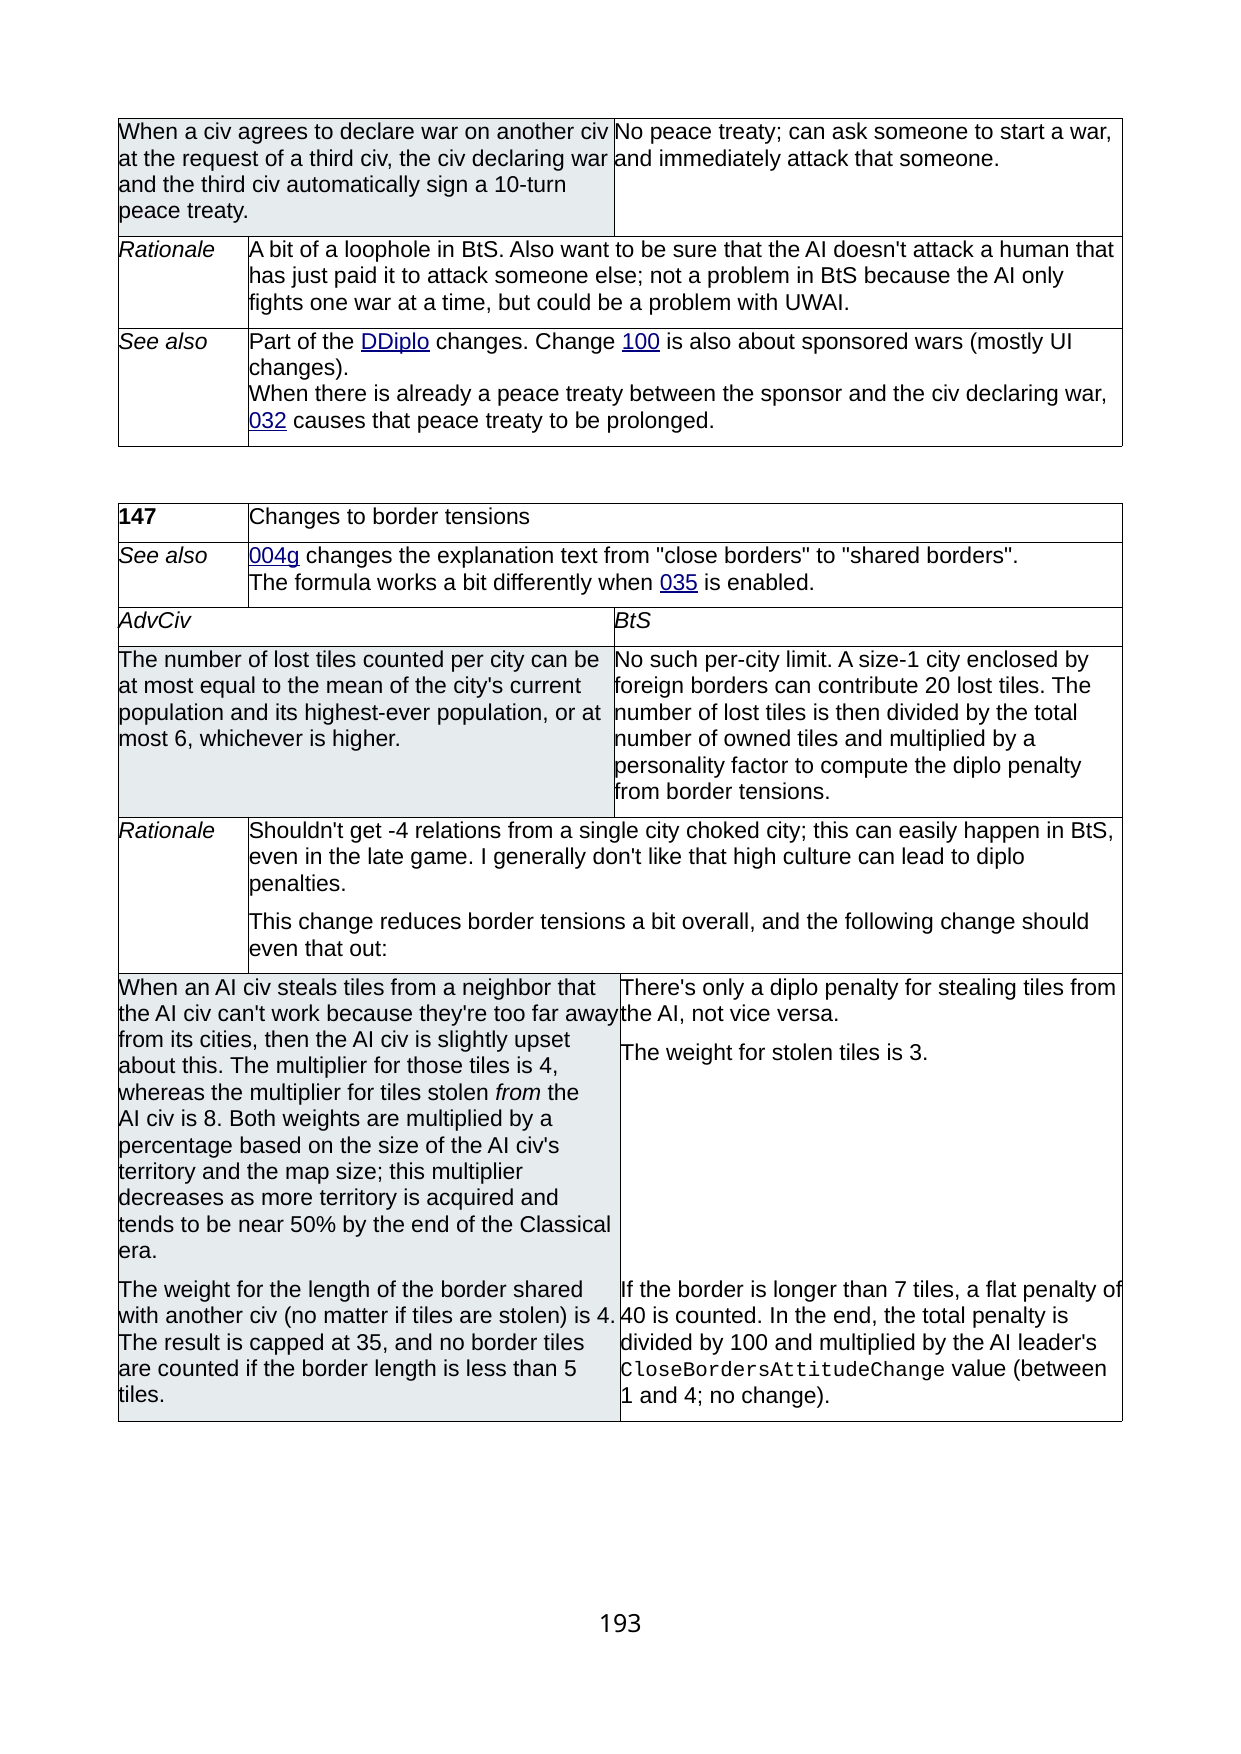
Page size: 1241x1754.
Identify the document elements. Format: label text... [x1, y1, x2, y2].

table_cell A bit of a loophole in BtS. Also want to be sure that the AI doesn't attack a human that has just paid it to attack someone else; not a problem in BtS because the AI only fights one war at a time, but could be a problem with UWAI. [249, 237, 1122, 328]
table_cell The number of lost tiles counted per city can be at most equal to the mean of the city's current population and its highest-ever population, or at most 6, whichever is higher. [119, 647, 614, 817]
table_cell There's only a diplo penalty for stealing tiles from the AI, not vice versa. The weight for stolen tiles is 3. If the border is longer than 7 tiles, a flat penalty of 40 is counted. In the end, the total penalty is divided by 100 and multiplied by the AI leader's CloseBordersAttitudeChange value (between 1 and 4; no change). [621, 974, 1122, 1421]
table_cell Shouldn't get -4 relations from a single city choked city; this can easily happen in BtS, even in the late game. I generally don't like that high culture can lead to diplo penalties. This change reduces border tensions a bit overall, and the following change should even that out: [249, 818, 1122, 973]
table_cell See also [119, 543, 248, 607]
table_cell When an AI civ steals tiles from a neighbor that the AI civ can't work because they're too far away from its cities, then the AI civ is slightly upset about this. The multiplier for those tiles is 4, whereas the multiplier for tiles stolen from the AI civ is 8. Both weights are multiplied by a percentage based on the size of the AI civ's territory and the map size; this multiplier decreases as more territory is acquired and tends to be near 50% by the end of the Classical era. The weight for the length of the border shared with another civ (no matter if tiles are stolen) is 4. The result is capped at 35, and no border tiles are counted if the border length is less than 5 tiles. [119, 974, 620, 1421]
table_cell Rationale [119, 818, 248, 973]
table_cell 004g changes the explanation text from "close borders" to "shared borders". The formula works a bit differently when 035 is enabled. [249, 543, 1122, 607]
table_cell No such per-city limit. A size-1 city enclosed by foreign borders can contribute 20 lost tiles. The number of lost tiles is then divided by the total number of owned tiles and multiplied by a personality factor to compute the diplo penalty from border tensions. [615, 647, 1122, 817]
table_header 147 [119, 504, 248, 542]
table_cell When a civ agrees to declare war on another civ at the request of a third civ, the civ declaring war and the third civ automatically sign a 10-turn peace treaty. [119, 119, 614, 236]
table_cell Rationale [119, 237, 248, 328]
table_cell Part of the DDiplo changes. Change 100 is also about sponsored wars (mostly UI changes). When there is already a peace treaty between the sponsor and the civ declaring war, 032 causes that peace treaty to be prolonged. [249, 329, 1122, 446]
table_cell BtS [615, 608, 1122, 646]
table_cell No peace treaty; can ask someone to start a war, and immediately attack that someone. [615, 119, 1122, 236]
table_header Changes to border tensions [249, 504, 1122, 542]
table_cell AdvCiv [119, 608, 614, 646]
table_cell See also [119, 329, 248, 446]
